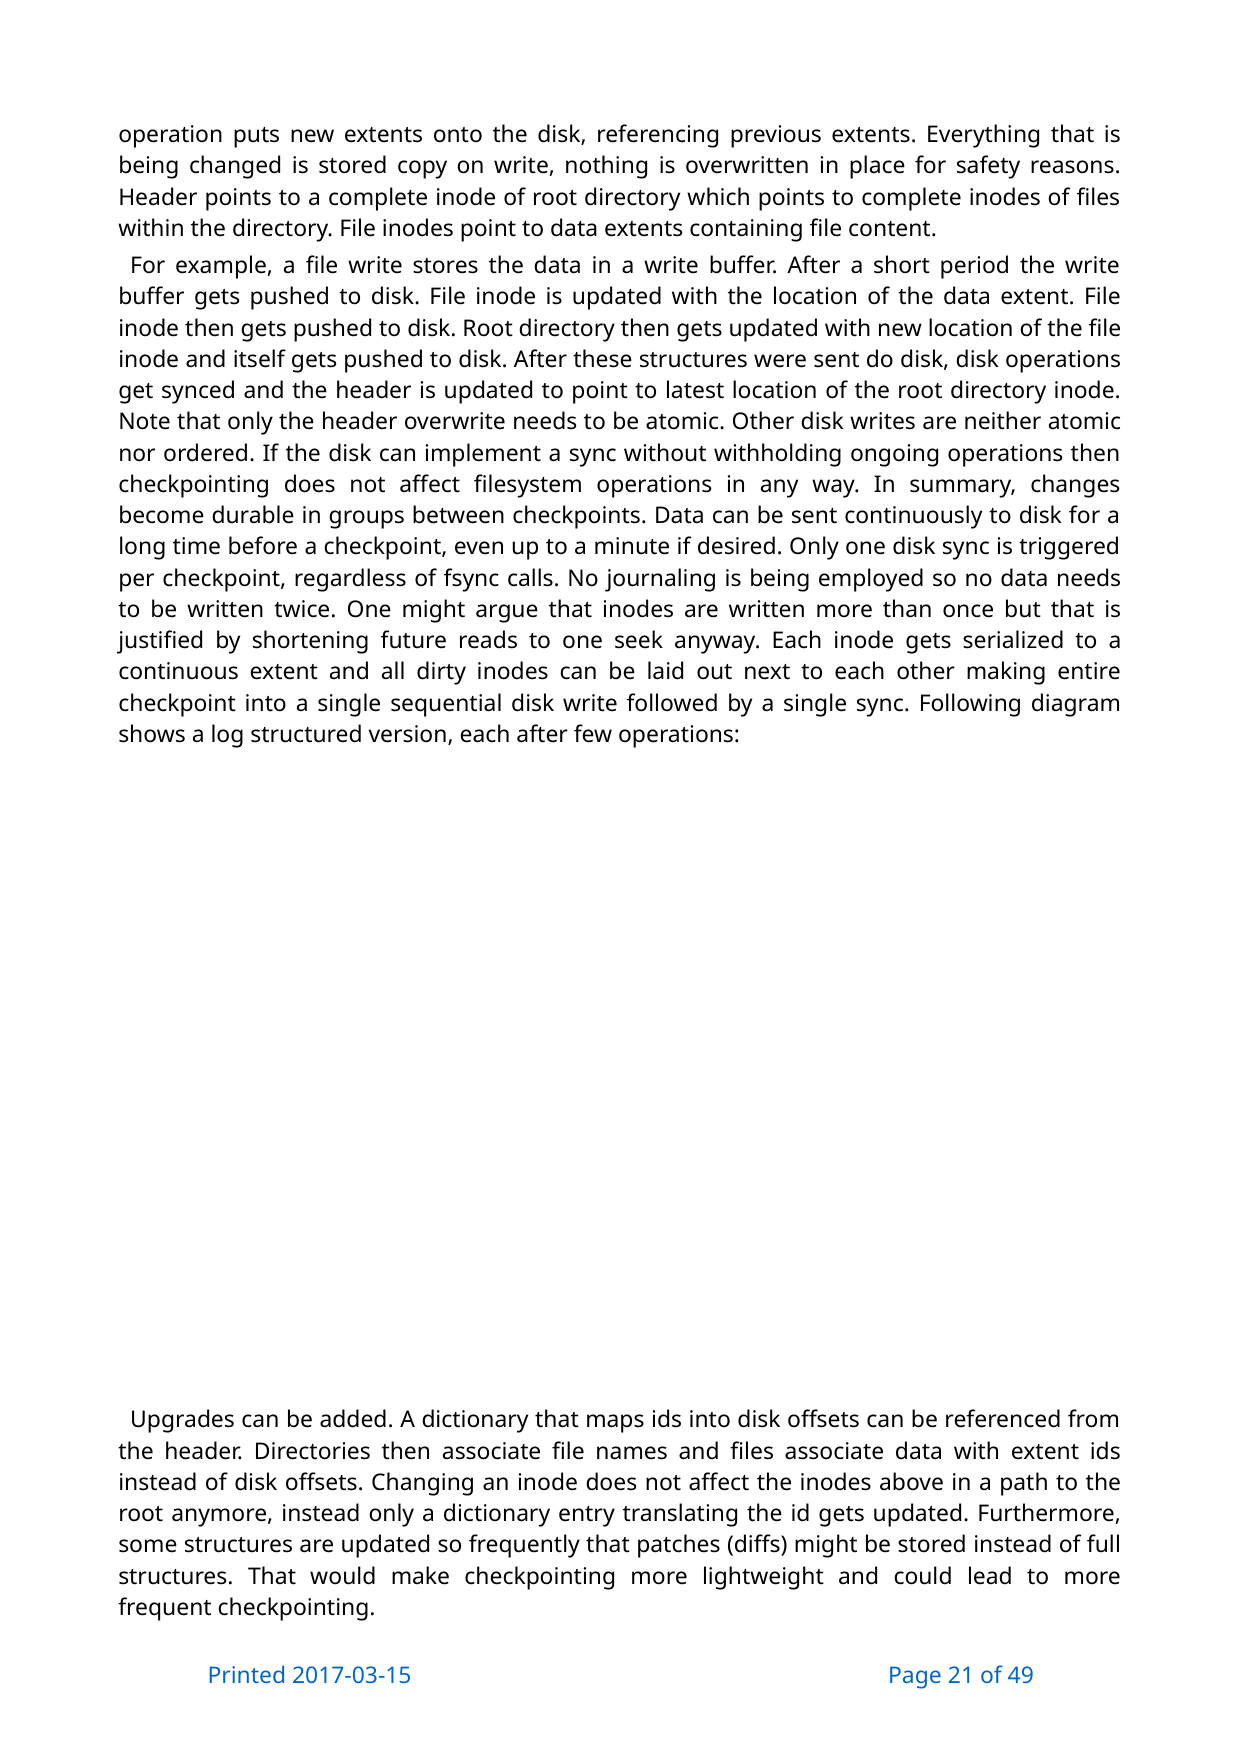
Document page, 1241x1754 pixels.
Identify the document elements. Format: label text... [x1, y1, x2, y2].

text For example, a file write stores the data in a write buffer. After a short period the write buffer gets pushed to disk. File inode is updated with the location of the data extent. File inode then gets pushed to disk. Root directory then gets updated with new location of the file inode and itself gets pushed to disk. After these structures were sent do disk, disk operations get synced and the header is updated to point to latest location of the root directory inode. Note that only the header overwrite needs to be atomic. Other disk writes are neither atomic nor ordered. If the disk can implement a sync without withholding ongoing operations then checkpointing does not affect filesystem operations in any way. In summary, changes become durable in groups between checkpoints. Data can be sent continuously to disk for a long time before a checkpoint, even up to a minute if desired. Only one disk sync is triggered per checkpoint, regardless of fsync calls. No journaling is being employed so no data needs to be written twice. One might argue that inodes are written more than once but that is justified by shortening future reads to one seek anyway. Each inode gets serialized to a continuous extent and all dirty inodes can be laid out next to each other making entire checkpoint into a single sequential disk write followed by a single sync. Following diagram shows a log structured version, each after few operations: [118, 249, 1122, 749]
text Upgrades can be added. A dictionary that maps ids into disk offsets can be referenced from the header. Directories then associate file names and files associate data with extent ids instead of disk offsets. Changing an inode does not affect the inodes above in a path to the root anymore, instead only a dictionary entry translating the id gets updated. Furthermore, some structures are updated so frequently that patches (diffs) might be stored instead of full structures. That would make checkpointing more lightweight and could lead to more frequent checkpointing. [118, 1403, 1122, 1622]
text operation puts new extents onto the disk, referencing previous extents. Everything that is being changed is stored copy on write, nothing is overwritten in place for safety reasons. Header points to a complete inode of root directory which points to complete inodes of files within the directory. File inodes point to data extents containing file content. [118, 118, 1122, 243]
